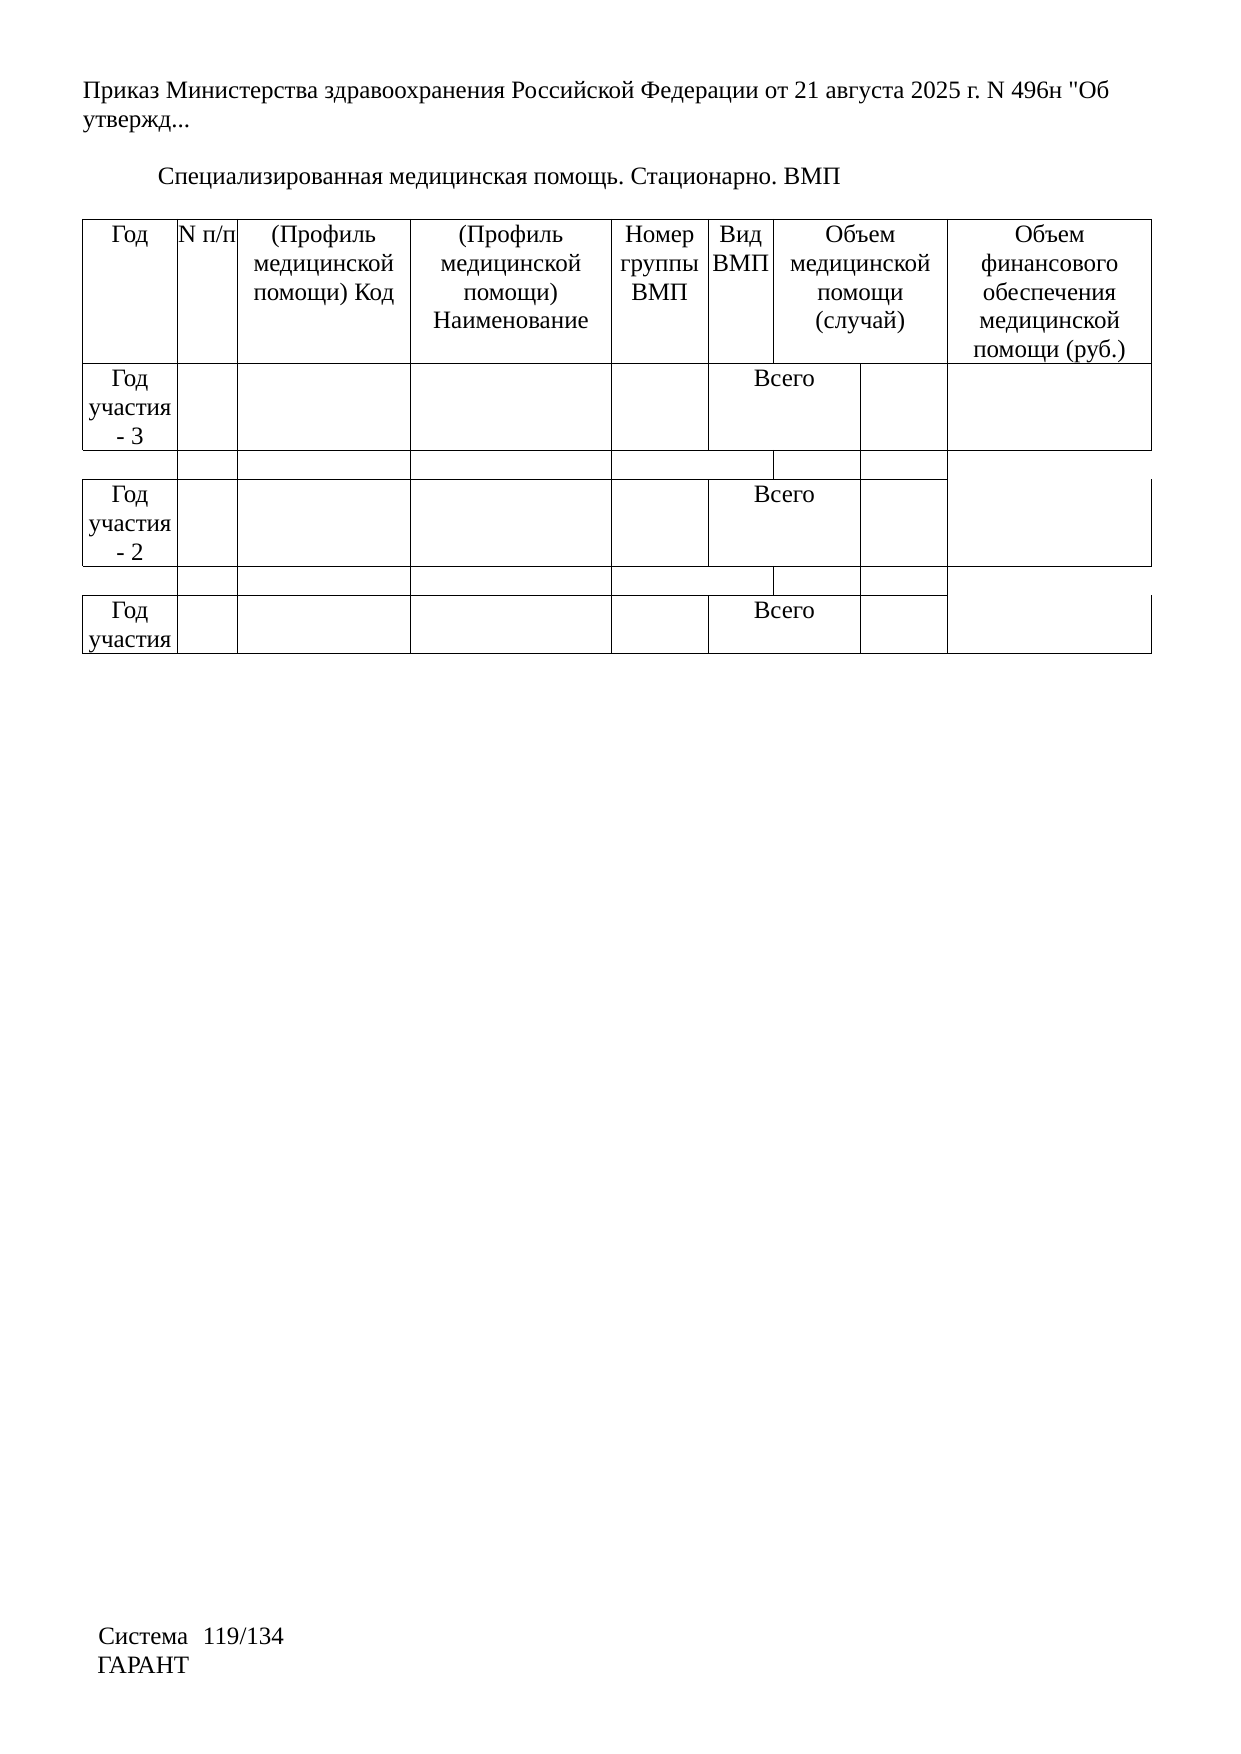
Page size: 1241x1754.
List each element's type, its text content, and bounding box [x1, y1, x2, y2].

table_cell [861, 364, 947, 450]
table_header (Профиль медицинской помощи) Код [238, 220, 410, 363]
table_header Объем финансового обеспечения медицинской помощи (руб.) [948, 220, 1151, 363]
table_cell [178, 451, 237, 479]
table_cell [948, 479, 1151, 566]
table_cell [178, 596, 237, 653]
table_cell [774, 451, 860, 479]
table_cell [178, 364, 237, 450]
table_header (Профиль медицинской помощи) Наименование [411, 220, 611, 363]
table_cell [948, 364, 1151, 450]
table_header Год [83, 220, 177, 363]
table_header Вид ВМП [709, 220, 773, 363]
table_cell [948, 567, 1152, 595]
table_cell [612, 567, 773, 595]
table_header N п/п [178, 220, 237, 363]
table_cell Всего [709, 596, 860, 653]
table_cell Год участия - 2 [83, 480, 177, 566]
table_cell [612, 451, 773, 479]
table_cell [774, 567, 860, 595]
table_cell [612, 480, 708, 566]
table_cell Всего [709, 364, 860, 450]
table_cell [612, 596, 708, 653]
table_cell [178, 480, 237, 566]
table_cell [411, 480, 611, 566]
table_cell [411, 364, 611, 450]
table_cell [238, 451, 410, 479]
table_cell [238, 480, 410, 566]
table_cell [612, 364, 708, 450]
table_cell [861, 451, 947, 479]
table_cell [83, 567, 177, 595]
table_cell [861, 567, 947, 595]
table_cell [83, 451, 177, 479]
table_cell [238, 567, 410, 595]
table_cell Всего [709, 480, 860, 566]
table_cell [948, 451, 1152, 479]
table_cell [411, 451, 611, 479]
table_cell [178, 567, 237, 595]
table_header Объем медицинской помощи (случай) [774, 220, 947, 363]
table_header Номер группы ВМП [612, 220, 708, 363]
text Специализированная медицинская помощь. Стационарно. ВМП [83, 161, 1157, 190]
table_cell [238, 364, 410, 450]
table_cell [411, 596, 611, 653]
table_cell [861, 480, 947, 566]
table_cell [238, 596, 410, 653]
table_cell [948, 595, 1151, 653]
table_cell [411, 567, 611, 595]
table_cell Год участия [83, 596, 177, 653]
table_cell Год участия - 3 [83, 364, 177, 450]
table_cell [861, 596, 947, 653]
